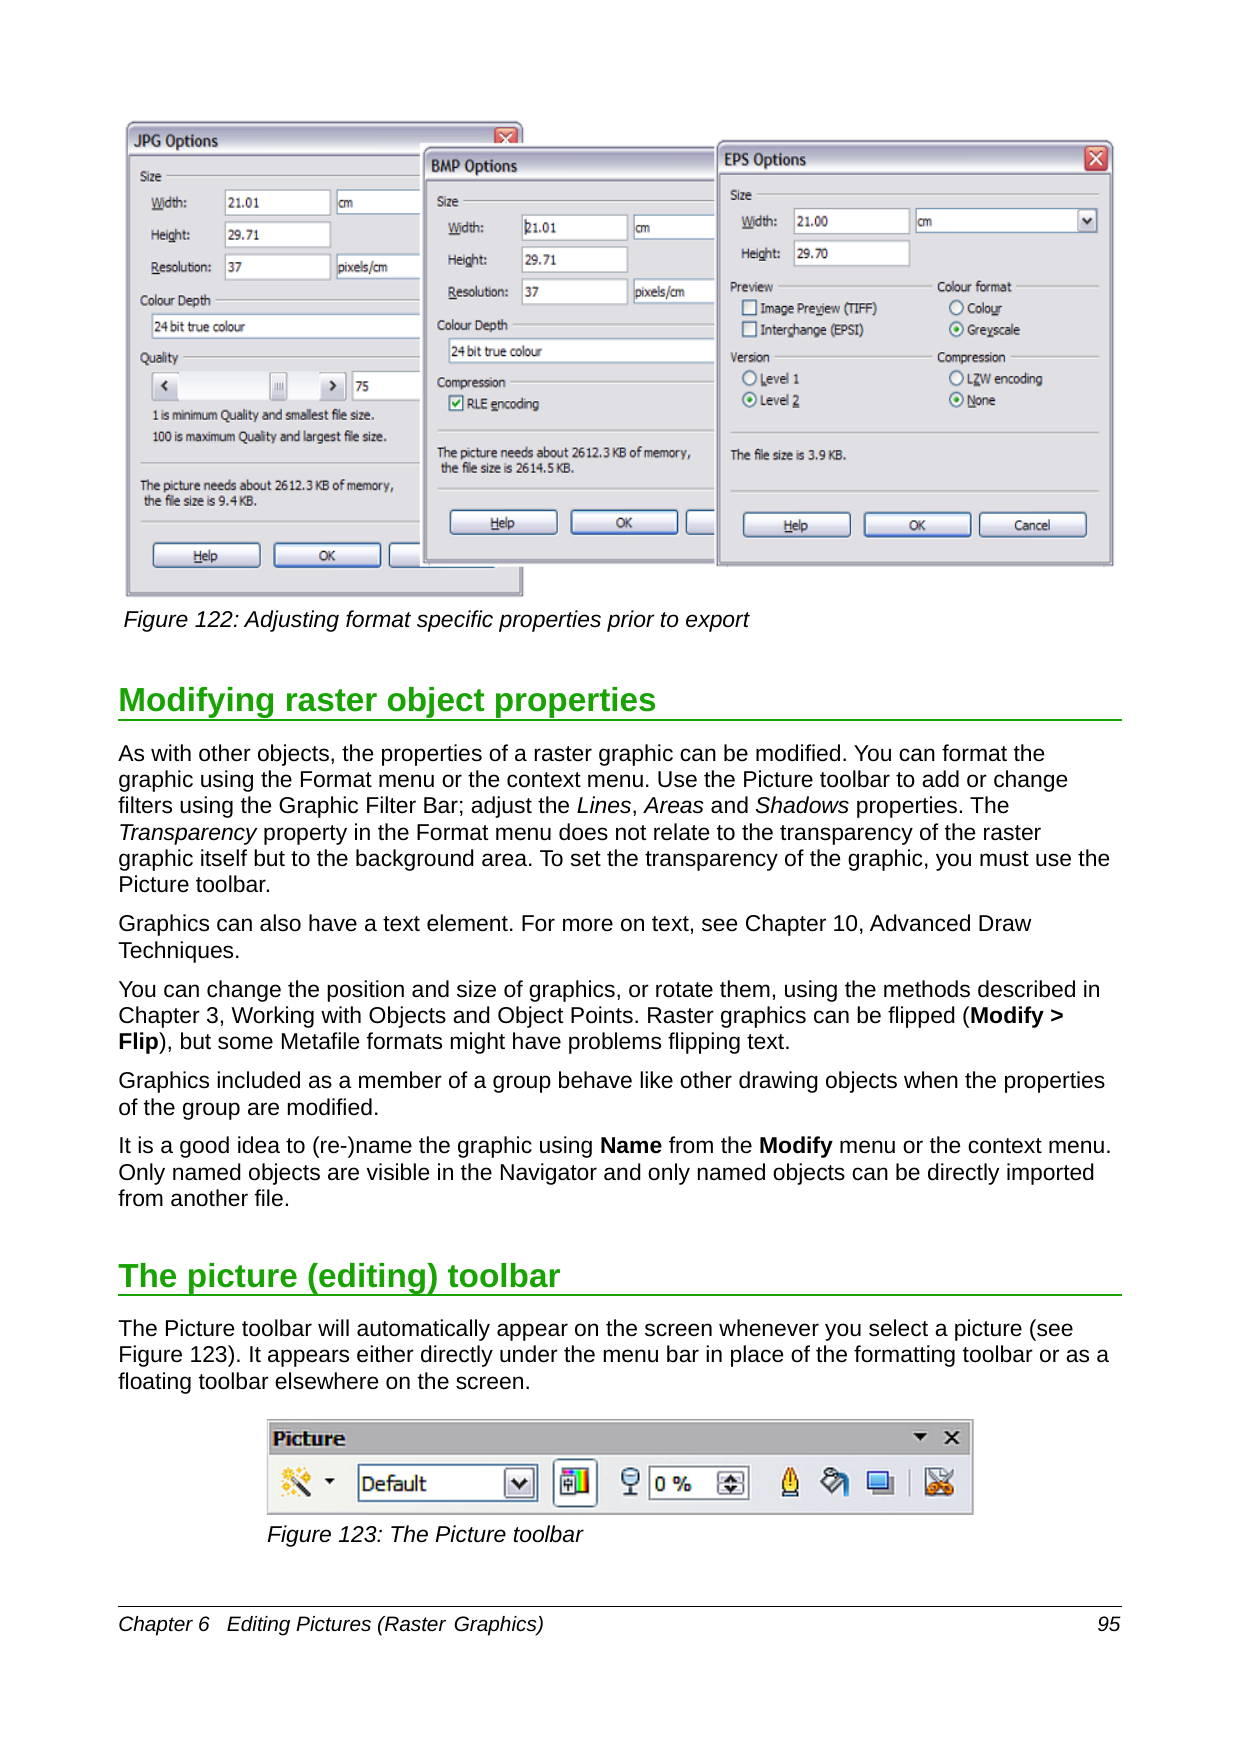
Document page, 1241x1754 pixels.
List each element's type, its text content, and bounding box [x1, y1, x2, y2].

subtitle The picture (editing) toolbar [118, 1256, 1122, 1294]
subtitle Modifying raster object properties [118, 680, 1122, 719]
picture [123, 118, 1117, 600]
text Figure 122: Adjusting format specific properties prior to export [123, 606, 1117, 632]
text You can change the position and size of graphics, or rotate them, using the methods described in Chapter 3, Working with Objects and Object Points. Raster graphics can be flipped (Modify > Flip), but some Metafile formats might have problems flipping text. [118, 976, 1122, 1054]
text As with other objects, the properties of a raster graphic can be modified. You can format the graphic using the Format menu or the context menu. Use the Picture toolbar to add or change filters using the Graphic Filter Bar; adjust the Lines, Areas and Shadows properties. The Transparency property in the Format menu does not relate to the transparency of the raster graphic itself but to the background area. To set the transparency of the graphic, you must use the Picture toolbar. [118, 740, 1122, 898]
text It is a good idea to (re-)name the graphic using Name from the Modify menu or the context menu. Only named objects are visible in the Navigator and only named objects can be directly imported from another file. [118, 1132, 1122, 1211]
picture [266, 1419, 974, 1515]
text Figure 123: The Picture toolbar [267, 1521, 973, 1547]
text Graphics included as a member of a group behave like other drawing objects when the properties of the group are modified. [118, 1067, 1122, 1120]
text The Picture toolbar will automatically appear on the screen whenever you select a picture (see Figure 123). It appears either directly under the menu bar in place of the formatting toolbar or as a floating toolbar elsewhere on the screen. [118, 1315, 1122, 1394]
text Graphics can also have a text element. For more on text, see Chapter 10, Advanced Draw Techniques. [118, 910, 1122, 963]
